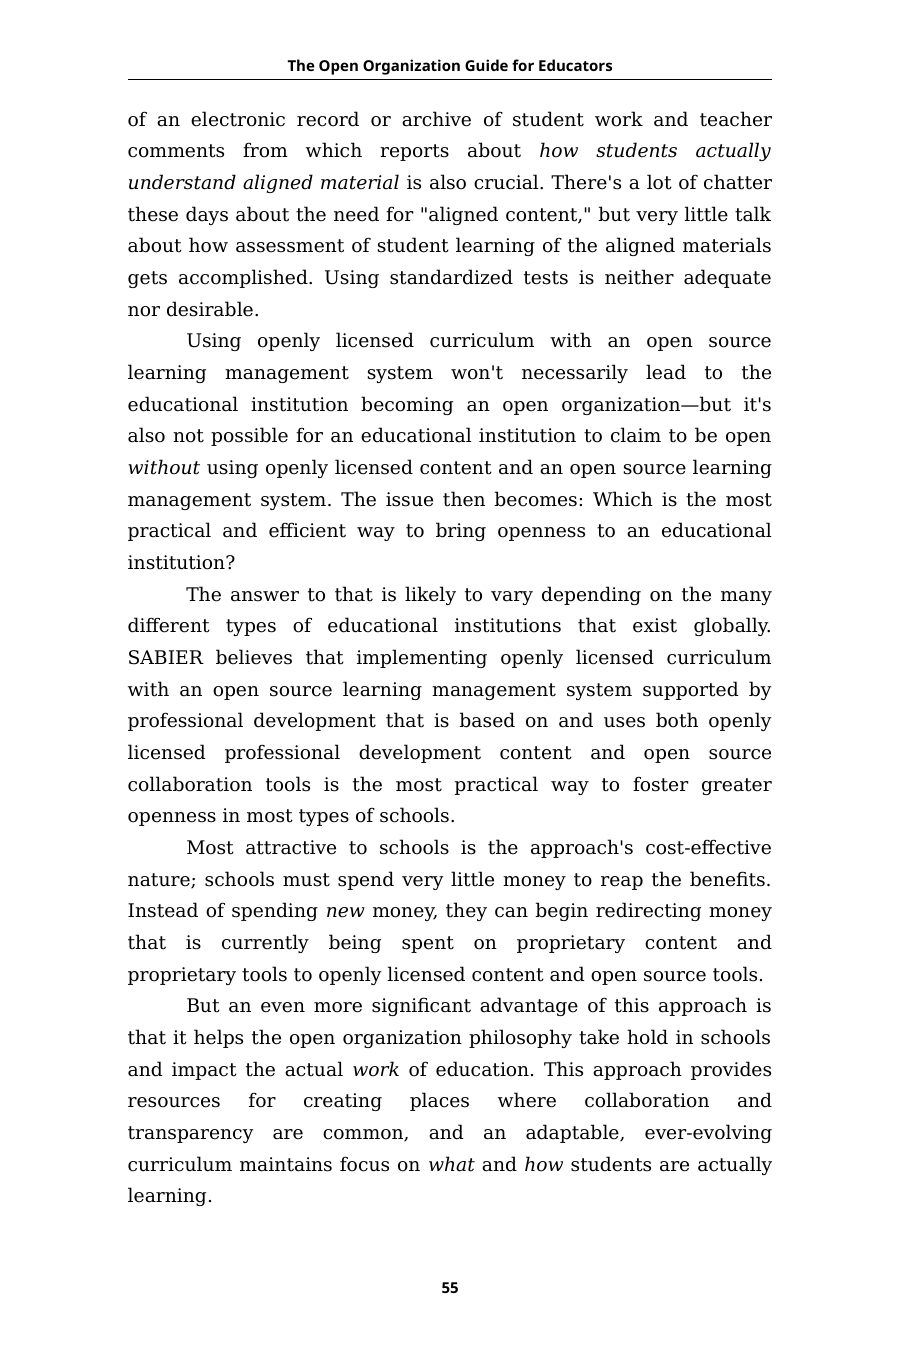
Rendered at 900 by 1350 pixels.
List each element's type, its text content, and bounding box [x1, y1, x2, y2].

text of an electronic record or archive of student work and teacher comments from which reports about how students actually understand aligned material is also crucial. There's a lot of chatter these days about the need for "aligned content," but very little talk about how assessment of student learning of the aligned materials gets accomplished. Using standardized tests is neither adequate nor desirable. [127, 109, 772, 321]
text The answer to that is likely to vary depending on the many different types of educational institutions that exist globally. SABIER believes that implementing openly licensed curriculum with an open source learning management system supported by professional development that is based on and uses both openly licensed professional development content and open source collaboration tools is the most practical way to foster greater openness in most types of schools. [127, 584, 772, 827]
text But an even more significant advantage of this approach is that it helps the open organization philosophy take hold in schools and impact the actual work of education. This approach provides resources for creating places where collaboration and transparency are common, and an adaptable, ever-evolving curriculum maintains focus on what and how students are actually learning. [127, 995, 772, 1207]
text Using openly licensed curriculum with an open source learning management system won't necessarily lead to the educational institution becoming an open organization—but it's also not possible for an educational institution to claim to be open without using openly licensed content and an open source learning management system. The issue then becomes: Which is the most practical and efficient way to bring openness to an educational institution? [127, 330, 772, 574]
text Most attractive to schools is the approach's cost-effective nature; schools must spend very little money to reap the benefits. Instead of spending new money, they can begin redirecting money that is currently being spent on proprietary content and proprietary tools to openly licensed content and open source tools. [127, 837, 772, 986]
